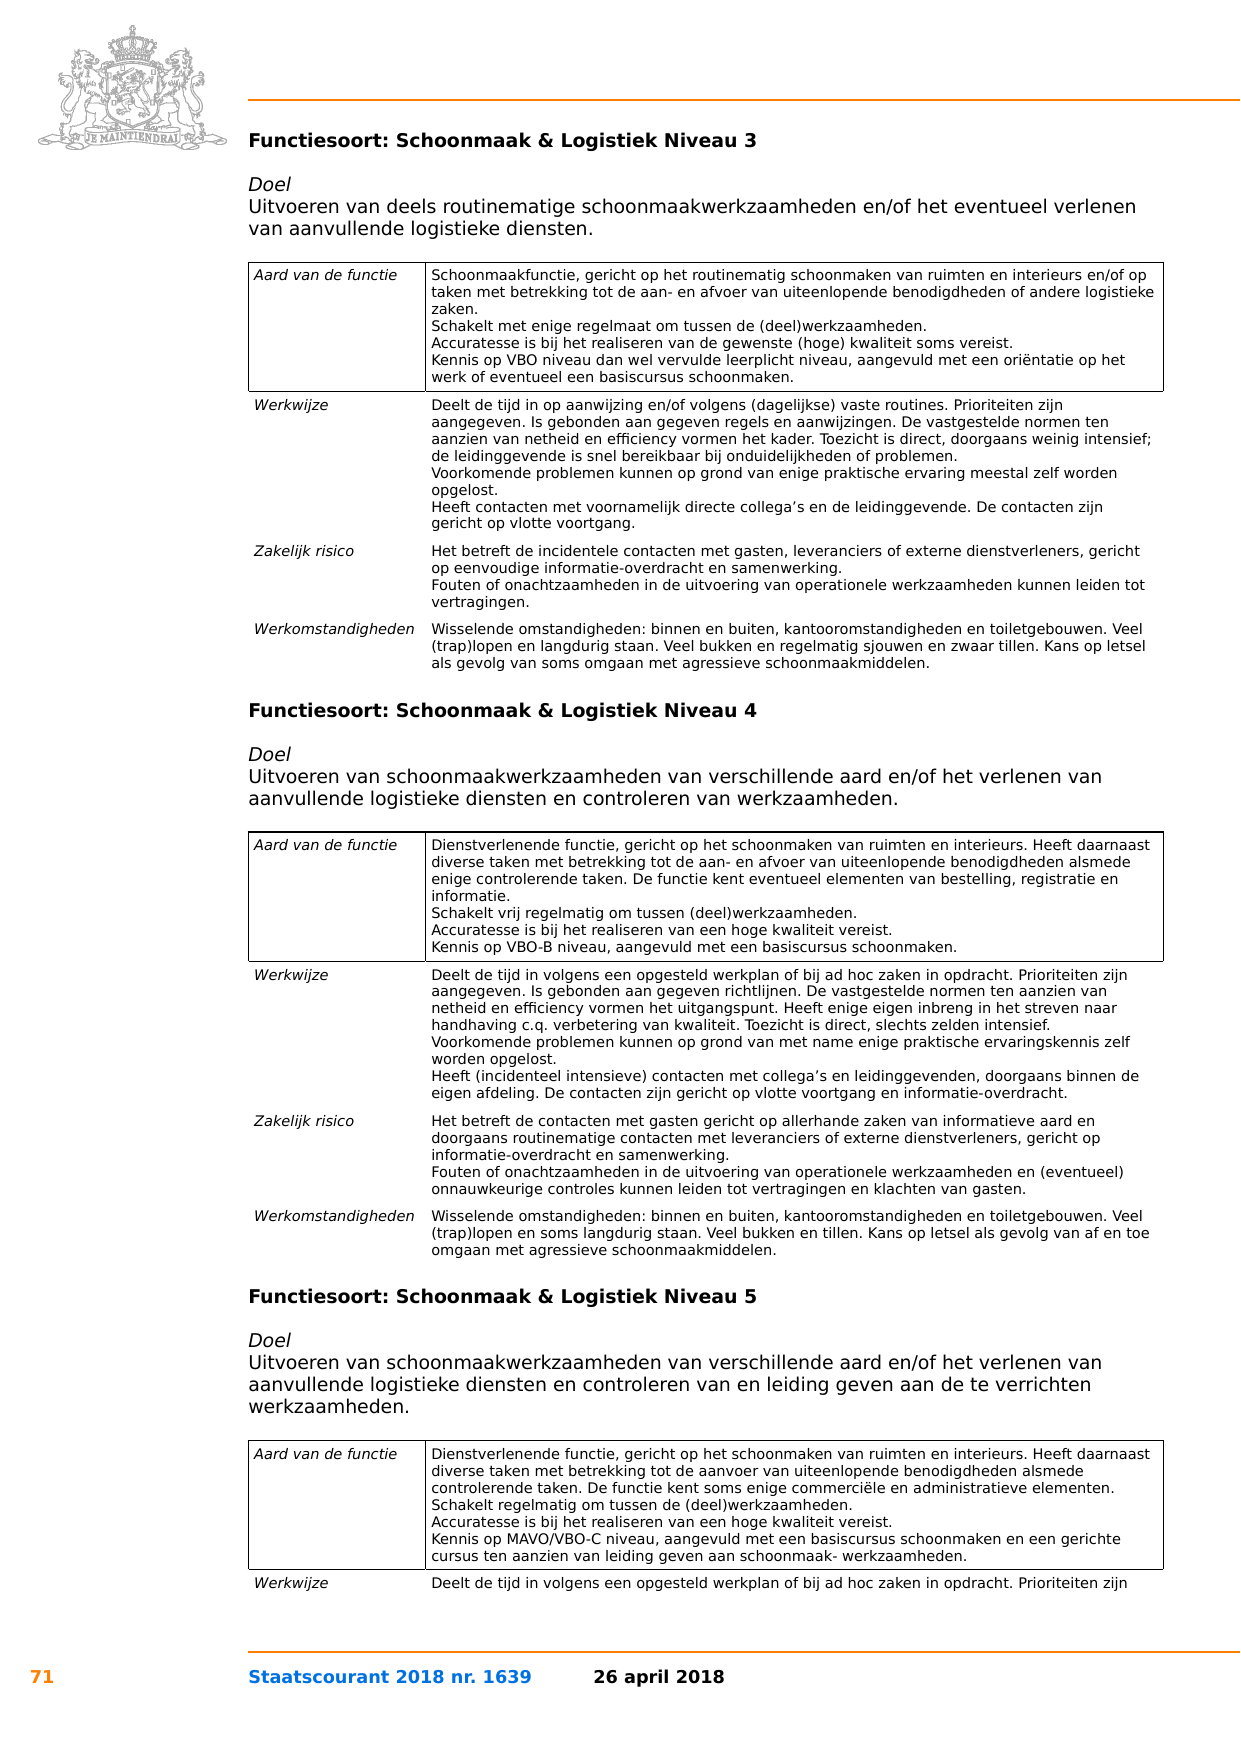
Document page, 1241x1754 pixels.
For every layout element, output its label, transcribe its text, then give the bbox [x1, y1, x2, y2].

subtitle Functiesoort: Schoonmaak & Logistiek Niveau 4 [248, 700, 1163, 722]
text Doel [248, 174, 1163, 196]
table_header Dienstverlenende functie, gericht op het schoonmaken van ruimten en interieurs. Heeft daarnaast diverse taken met betrekking tot de aan- en afvoer van uiteenlopende benodigdheden alsmede enige controlerende taken. De functie kent eventueel elementen van bestelling, registratie en informatie. Schakelt vrij regelmatig om tussen (deel)werkzaamheden. Accuratesse is bij het realiseren van een hoge kwaliteit vereist. Kennis op VBO-B niveau, aangevuld met een basiscursus schoonmaken. [426, 833, 1163, 961]
table_header Aard van de functie [249, 833, 425, 961]
table_cell Werkomstandigheden [249, 1203, 425, 1263]
table_cell Het betreft de contacten met gasten gericht op allerhande zaken van informatieve aard en doorgaans routinematige contacten met leveranciers of externe dienstverleners, gericht op informatie-overdracht en samenwerking. Fouten of onachtzaamheden in de uitvoering van operationele werkzaamheden en (eventueel) onnauwkeurige controles kunnen leiden tot vertragingen en klachten van gasten. [426, 1108, 1163, 1202]
table_cell Zakelijk risico [249, 538, 425, 615]
table_cell Wisselende omstandigheden: binnen en buiten, kantooromstandigheden en toiletgebouwen. Veel (trap)lopen en langdurig staan. Veel bukken en regelmatig sjouwen en zwaar tillen. Kans op letsel als gevolg van soms omgaan met agressieve schoonmaakmiddelen. [426, 616, 1163, 677]
text Uitvoeren van schoonmaakwerkzaamheden van verschillende aard en/of het verlenen van aanvullende logistieke diensten en controleren van en leiding geven aan de te verrichten werkzaamheden. [248, 1352, 1163, 1418]
text Uitvoeren van schoonmaakwerkzaamheden van verschillende aard en/of het verlenen van aanvullende logistieke diensten en controleren van werkzaamheden. [248, 766, 1163, 809]
table_header Dienstverlenende functie, gericht op het schoonmaken van ruimten en interieurs. Heeft daarnaast diverse taken met betrekking tot de aanvoer van uiteenlopende benodigdheden alsmede controlerende taken. De functie kent soms enige commerciële en administratieve elementen. Schakelt regelmatig om tussen de (deel)werkzaamheden. Accuratesse is bij het realiseren van een hoge kwaliteit vereist. Kennis op MAVO/VBO-C niveau, aangevuld met een basiscursus schoonmaken en een gerichte cursus ten aanzien van leiding geven aan schoonmaak- werkzaamheden. [426, 1441, 1163, 1569]
table_cell Deelt de tijd in volgens een opgesteld werkplan of bij ad hoc zaken in opdracht. Prioriteiten zijn aangegeven. Is gebonden aan gegeven richtlijnen. De vastgestelde normen ten aanzien van netheid en efficiency vormen het uitgangspunt. Heeft enige eigen inbreng in het streven naar handhaving c.q. verbetering van kwaliteit. Toezicht is direct, slechts zelden intensief. Voorkomende problemen kunnen op grond van met name enige praktische ervaringskennis zelf worden opgelost. Heeft (incidenteel intensieve) contacten met collega’s en leidinggevenden, doorgaans binnen de eigen afdeling. De contacten zijn gericht op vlotte voortgang en informatie-overdracht. [426, 962, 1163, 1107]
text Uitvoeren van deels routinematige schoonmaakwerkzaamheden en/of het eventueel verlenen van aanvullende logistieke diensten. [248, 196, 1163, 240]
table_cell Deelt de tijd in op aanwijzing en/of volgens (dagelijkse) vaste routines. Prioriteiten zijn aangegeven. Is gebonden aan gegeven regels en aanwijzingen. De vastgestelde normen ten aanzien van netheid en efficiency vormen het kader. Toezicht is direct, doorgaans weinig intensief; de leidinggevende is snel bereikbaar bij onduidelijkheden of problemen. Voorkomende problemen kunnen op grond van enige praktische ervaring meestal zelf worden opgelost. Heeft contacten met voornamelijk directe collega’s en de leidinggevende. De contacten zijn gericht op vlotte voortgang. [426, 392, 1163, 537]
table_header Aard van de functie [249, 1441, 425, 1569]
table_cell Werkomstandigheden [249, 616, 425, 677]
table_cell Zakelijk risico [249, 1108, 425, 1202]
picture [38, 25, 227, 150]
table_cell Werkwijze [249, 392, 425, 537]
text Doel [248, 743, 1163, 766]
text Doel [248, 1330, 1163, 1352]
subtitle Functiesoort: Schoonmaak & Logistiek Niveau 3 [248, 130, 1163, 152]
table_cell Werkwijze [249, 962, 425, 1107]
table_cell Wisselende omstandigheden: binnen en buiten, kantooromstandigheden en toiletgebouwen. Veel (trap)lopen en soms langdurig staan. Veel bukken en tillen. Kans op letsel als gevolg van af en toe omgaan met agressieve schoonmaakmiddelen. [426, 1203, 1163, 1263]
table_cell Het betreft de incidentele contacten met gasten, leveranciers of externe dienstverleners, gericht op eenvoudige informatie-overdracht en samenwerking. Fouten of onachtzaamheden in de uitvoering van operationele werkzaamheden kunnen leiden tot vertragingen. [426, 538, 1163, 615]
table_cell Deelt de tijd in volgens een opgesteld werkplan of bij ad hoc zaken in opdracht. Prioriteiten zijn [426, 1570, 1163, 1597]
table_header Aard van de functie [249, 263, 425, 391]
table_cell Werkwijze [249, 1570, 425, 1597]
table_header Schoonmaakfunctie, gericht op het routinematig schoonmaken van ruimten en interieurs en/of op taken met betrekking tot de aan- en afvoer van uiteenlopende benodigdheden of andere logistieke zaken. Schakelt met enige regelmaat om tussen de (deel)werkzaamheden. Accuratesse is bij het realiseren van de gewenste (hoge) kwaliteit soms vereist. Kennis op VBO niveau dan wel vervulde leerplicht niveau, aangevuld met een oriëntatie op het werk of eventueel een basiscursus schoonmaken. [426, 263, 1163, 391]
subtitle Functiesoort: Schoonmaak & Logistiek Niveau 5 [248, 1286, 1163, 1308]
